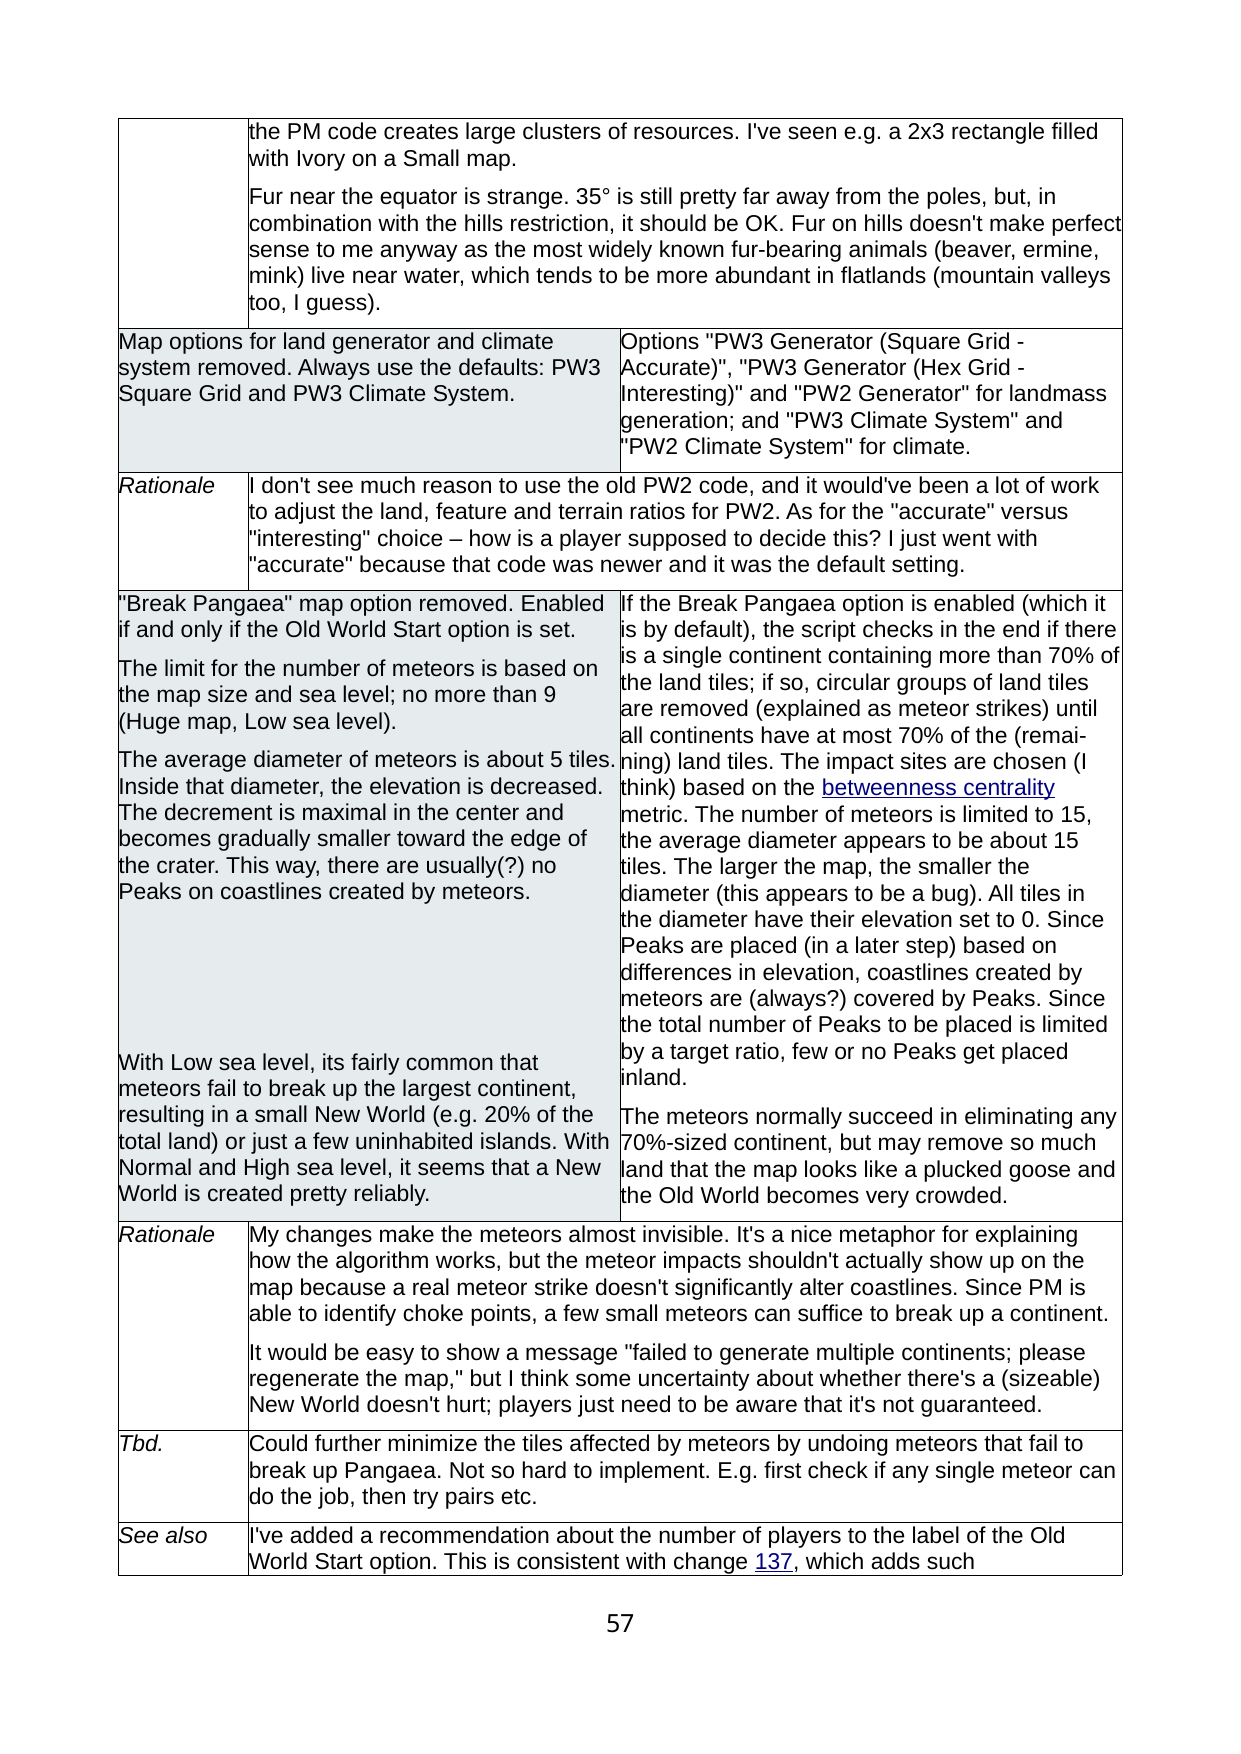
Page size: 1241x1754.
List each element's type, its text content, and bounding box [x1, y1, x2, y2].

table_cell Options "PW3 Generator (Square Grid - Accurate)", "PW3 Generator (Hex Grid - Interesting)" and "PW2 Generator" for landmass generation; and "PW3 Climate System" and "PW2 Climate System" for climate. [621, 329, 1122, 472]
table_cell "Break Pangaea" map option removed. Enabled if and only if the Old World Start option is set. The limit for the number of meteors is based on the map size and sea level; no more than 9 (Huge map, Low sea level). The average diameter of meteors is about 5 tiles. Inside that diameter, the elevation is decreased. The decrement is maximal in the center and becomes gradually smaller toward the edge of the crater. This way, there are usually(?) no Peaks on coastlines created by meteors. With Low sea level, its fairly common that meteors fail to break up the largest continent, resulting in a small New World (e.g. 20% of the total land) or just a few uninhabited islands. With Normal and High sea level, it seems that a New World is created pretty reliably. [119, 591, 620, 1221]
table_cell My changes make the meteors almost invisible. It's a nice metaphor for explaining how the algorithm works, but the meteor impacts shouldn't actually show up on the map because a real meteor strike doesn't significantly alter coastlines. Since PM is able to identify choke points, a few small meteors can suffice to break up a continent. It would be easy to show a message "failed to generate multiple continents; please regenerate the map," but I think some uncertainty about whether there's a (sizeable) New World doesn't hurt; players just need to be aware that it's not guaranteed. [249, 1222, 1122, 1430]
table_cell I don't see much reason to use the old PW2 code, and it would've been a lot of work to adjust the land, feature and terrain ratios for PW2. As for the "accurate" versus "interesting" choice – how is a player supposed to decide this? I just went with "accurate" because that code was newer and it was the default setting. [249, 473, 1122, 590]
table_cell Rationale [119, 1222, 248, 1430]
table_cell the PM code creates large clusters of resources. I've seen e.g. a 2x3 rectangle filled with Ivory on a Small map. Fur near the equator is strange. 35° is still pretty far away from the poles, but, in combination with the hills restriction, it should be OK. Fur on hills doesn't make perfect sense to me anyway as the most widely known fur-bearing animals (beaver, ermine, mink) live near water, which tends to be more abundant in flatlands (mountain valleys too, I guess). [249, 119, 1122, 327]
table_cell I've added a recommendation about the number of players to the label of the Old World Start option. This is consistent with change 137, which adds such [249, 1523, 1122, 1574]
table_cell If the Break Pangaea option is enabled (which it is by default), the script checks in the end if there is a single continent containing more than 70% of the land tiles; if so, circular groups of land tiles are removed (explained as meteor strikes) until all continents have at most 70% of the (remai­ning) land tiles. The impact sites are chosen (I think) based on the betweenness centrality metric. The number of meteors is limited to 15, the average diameter appears to be about 15 tiles. The larger the map, the smaller the diameter (this appears to be a bug). All tiles in the diameter have their elevation set to 0. Since Peaks are placed (in a later step) based on differences in elevation, coastlines created by meteors are (always?) covered by Peaks. Since the total number of Peaks to be placed is limited by a target ratio, few or no Peaks get placed inland. The meteors normally succeed in eliminating any 70%-sized continent, but may remove so much land that the map looks like a plucked goose and the Old World becomes very crowded. [621, 591, 1122, 1221]
table_cell See also [119, 1523, 248, 1574]
table_cell Map options for land generator and climate system removed. Always use the defaults: PW3 Square Grid and PW3 Climate System. [119, 329, 620, 472]
table_cell Tbd. [119, 1431, 248, 1522]
table_cell Could further minimize the tiles affected by meteors by undoing meteors that fail to break up Pangaea. Not so hard to implement. E.g. first check if any single meteor can do the job, then try pairs etc. [249, 1431, 1122, 1522]
table_cell Rationale [119, 473, 248, 590]
table_cell [119, 119, 248, 327]
